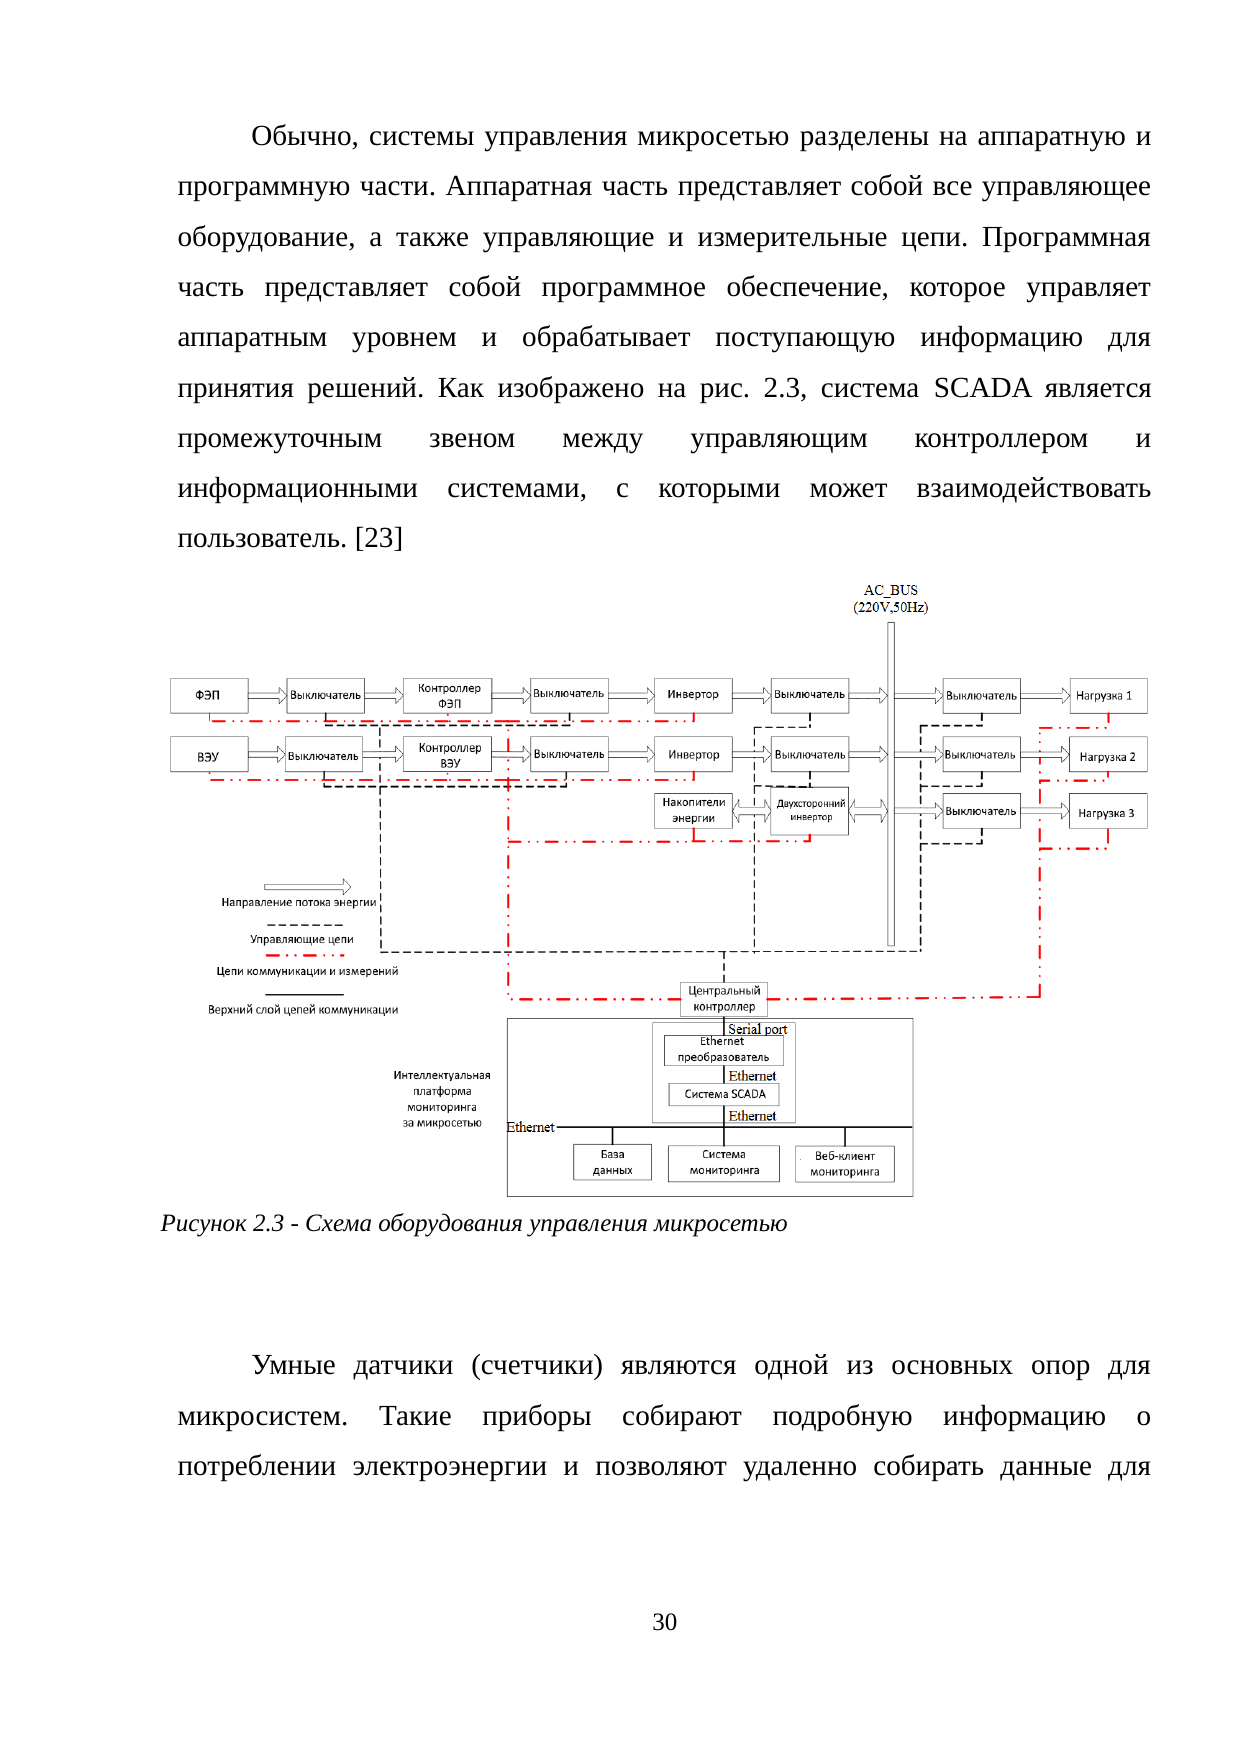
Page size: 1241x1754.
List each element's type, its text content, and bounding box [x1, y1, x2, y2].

picture [160, 574, 1153, 1208]
text Рисунок 2.3 - Схема оборудования управления микросетью [160, 1208, 1240, 1236]
text Умные датчики (счетчики) являются одной из основных опор для микросистем. Такие приборы собирают подробную информацию о потреблении электроэнергии и позволяют удаленно собирать данные для [177, 1347, 1152, 1482]
text Обычно, системы управления микросетью разделены на аппаратную и программную части. Аппаратная часть представляет собой все управляющее оборудование, а также управляющие и измерительные цепи. Программная часть представляет собой программное обеспечение, которое управляет аппаратным уровнем и обрабатывает поступающую информацию для принятия решений. Как изображено на рис. 2.3, система SCADA является промежуточным звеном между управляющим контроллером и информационными системами, с которыми может взаимодействовать пользователь. [23] [177, 118, 1152, 554]
